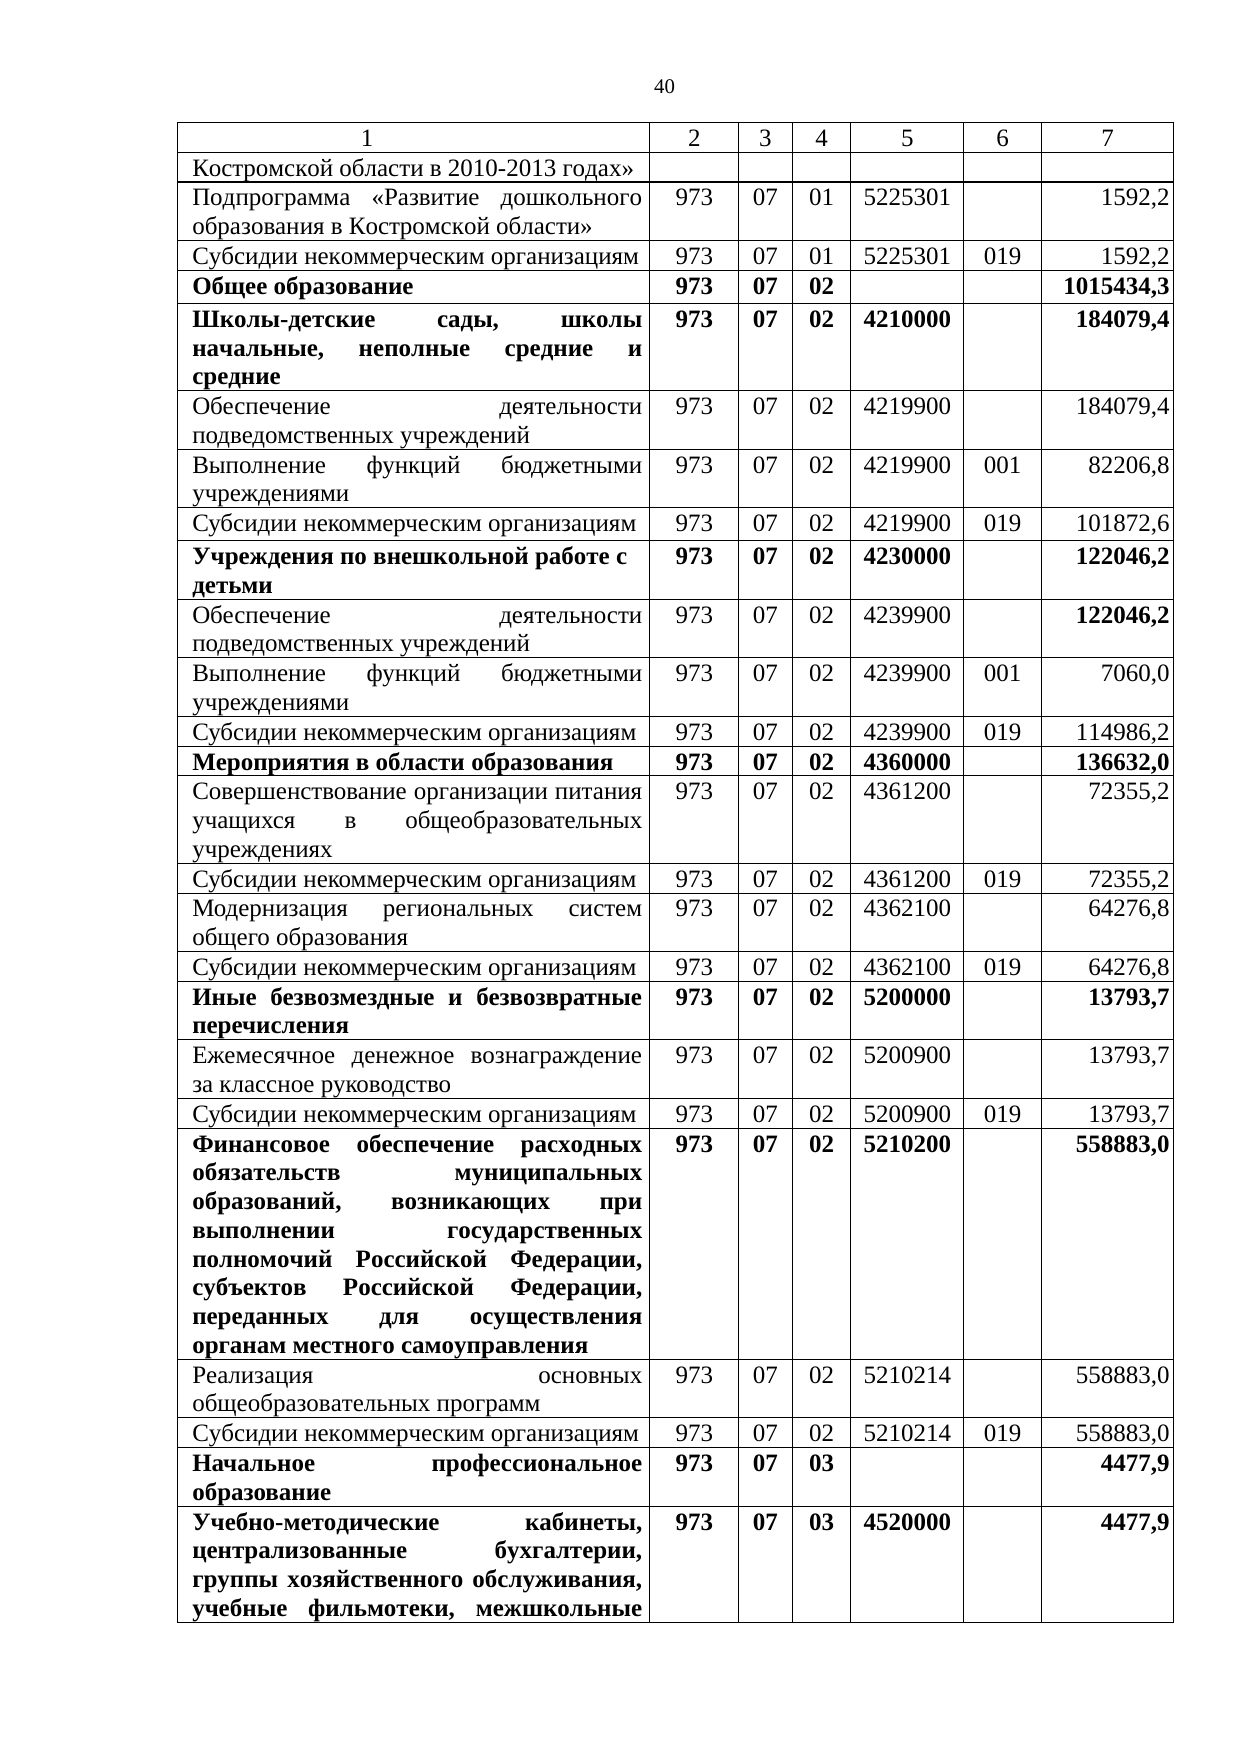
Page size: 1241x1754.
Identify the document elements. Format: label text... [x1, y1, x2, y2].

table_cell Мероприятия в области образования [178, 747, 649, 775]
table_cell 973 [650, 982, 738, 1039]
table_cell 02 [793, 450, 850, 507]
table_cell 136632,0 [1042, 747, 1173, 775]
table_cell Общее образование [178, 271, 649, 303]
table_cell [1174, 981, 1211, 1039]
table_cell Школы-детские сады, школы начальные, неполные средние и средние [178, 304, 649, 390]
table_cell Учреждения по внешкольной работе с детьми [178, 541, 649, 599]
table_cell 07 [739, 450, 792, 507]
table_cell [793, 153, 850, 181]
table_cell 973 [650, 864, 738, 892]
table_cell 07 [739, 747, 792, 775]
table_cell 973 [650, 894, 738, 951]
table_cell 72355,2 [1042, 776, 1173, 863]
table_cell 07 [739, 776, 792, 863]
table_cell 5225301 [851, 241, 963, 270]
table_cell 4362100 [851, 952, 963, 981]
table_cell 02 [793, 952, 850, 981]
table_cell [739, 153, 792, 181]
table_cell 5225301 [851, 183, 963, 240]
table_cell 64276,8 [1042, 894, 1173, 951]
table_cell 5200900 [851, 1099, 963, 1128]
table_cell [964, 1040, 1041, 1098]
table_cell [1174, 746, 1211, 775]
table_cell 973 [650, 747, 738, 775]
table_cell [1174, 893, 1211, 951]
table_cell 02 [793, 1099, 850, 1128]
table_cell 558883,0 [1042, 1129, 1173, 1359]
table_cell Костромской области в 2010-2013 годах» [178, 153, 649, 181]
table_cell 07 [739, 1040, 792, 1098]
table_cell 07 [739, 541, 792, 599]
table_cell 4477,9 [1042, 1448, 1173, 1506]
table_cell Субсидии некоммерческим организациям [178, 1099, 649, 1128]
table_cell 07 [739, 241, 792, 270]
table_cell 122046,2 [1042, 541, 1173, 599]
table_cell [964, 183, 1041, 240]
table_cell 001 [964, 658, 1041, 716]
table_cell 001 [964, 450, 1041, 507]
table_cell 4239900 [851, 717, 963, 746]
table_cell 4239900 [851, 600, 963, 657]
table_cell 019 [964, 717, 1041, 746]
table_cell 019 [964, 864, 1041, 892]
table_cell [1174, 390, 1211, 449]
table_cell 558883,0 [1042, 1418, 1173, 1447]
table_cell 973 [650, 304, 738, 390]
table_cell 03 [793, 1507, 850, 1622]
table_cell [1174, 1039, 1211, 1098]
table_cell 019 [964, 508, 1041, 540]
table_cell [964, 541, 1041, 599]
table_cell [1174, 152, 1211, 181]
table_cell 4219900 [851, 391, 963, 449]
table_cell 4477,9 [1042, 1507, 1173, 1622]
table_cell 4210000 [851, 304, 963, 390]
table_cell 07 [739, 1448, 792, 1506]
table_cell 5200000 [851, 982, 963, 1039]
table_cell 07 [739, 271, 792, 303]
table_cell 07 [739, 952, 792, 981]
table_cell 02 [793, 391, 850, 449]
table_cell 5210214 [851, 1360, 963, 1417]
table_cell 02 [793, 1418, 850, 1447]
table_cell 07 [739, 982, 792, 1039]
table_cell 019 [964, 1418, 1041, 1447]
table_cell 4239900 [851, 658, 963, 716]
table_cell 4360000 [851, 747, 963, 775]
table_cell 02 [793, 271, 850, 303]
table_cell [964, 600, 1041, 657]
table_cell 07 [739, 717, 792, 746]
table_cell 4230000 [851, 541, 963, 599]
table_cell 973 [650, 1507, 738, 1622]
table_cell 7060,0 [1042, 658, 1173, 716]
table_cell 019 [964, 241, 1041, 270]
table_cell 5200900 [851, 1040, 963, 1098]
table_cell [964, 153, 1041, 181]
table_cell Субсидии некоммерческим организациям [178, 717, 649, 746]
table_cell 4362100 [851, 894, 963, 951]
table_cell 02 [793, 776, 850, 863]
table_header [1174, 122, 1211, 152]
table_cell 07 [739, 600, 792, 657]
table_cell 184079,4 [1042, 391, 1173, 449]
table_cell [964, 747, 1041, 775]
table_cell 019 [964, 952, 1041, 981]
table_cell [1174, 716, 1211, 746]
table_cell [1174, 951, 1211, 981]
table_cell [1174, 181, 1211, 240]
table_cell 019 [964, 1099, 1041, 1128]
table_cell 02 [793, 1040, 850, 1098]
table_cell [1174, 1506, 1211, 1622]
table_cell [1174, 240, 1211, 270]
table_cell 973 [650, 271, 738, 303]
table_cell 02 [793, 658, 850, 716]
table_cell 07 [739, 864, 792, 892]
table_header 5 [851, 123, 963, 152]
table_cell [1174, 270, 1211, 303]
table_cell Выполнение функций бюджетными учреждениями [178, 450, 649, 507]
table_cell 07 [739, 894, 792, 951]
table_cell 973 [650, 717, 738, 746]
table_cell 1015434,3 [1042, 271, 1173, 303]
table_cell 03 [793, 1448, 850, 1506]
table_header 6 [964, 123, 1041, 152]
table_cell [964, 776, 1041, 863]
table_cell Совершенствование организации питания учащихся в общеобразовательных учреждениях [178, 776, 649, 863]
table_cell Реализация основных общеобразовательных программ [178, 1360, 649, 1417]
table_cell 07 [739, 1129, 792, 1359]
table_cell 02 [793, 1360, 850, 1417]
table_cell 4361200 [851, 776, 963, 863]
table_cell [964, 1360, 1041, 1417]
table_cell [1174, 1417, 1211, 1447]
table_cell Подпрограмма «Развитие дошкольного образования в Костромской области» [178, 183, 649, 240]
table_cell 64276,8 [1042, 952, 1173, 981]
table_cell 13793,7 [1042, 1040, 1173, 1098]
table_cell [964, 391, 1041, 449]
table_cell Учебно-методические кабинеты, централизованные бухгалтерии, группы хозяйственного обслуживания, учебные фильмотеки, межшкольные [178, 1507, 649, 1622]
table_cell 02 [793, 894, 850, 951]
table_cell 1592,2 [1042, 241, 1173, 270]
table_cell 4520000 [851, 1507, 963, 1622]
table_header 2 [650, 123, 738, 152]
table_cell 82206,8 [1042, 450, 1173, 507]
table_header 3 [739, 123, 792, 152]
table_cell Начальное профессиональное образование [178, 1448, 649, 1506]
table_cell 973 [650, 776, 738, 863]
table_cell 184079,4 [1042, 304, 1173, 390]
table_cell Субсидии некоммерческим организациям [178, 952, 649, 981]
table_cell [1174, 863, 1211, 892]
table_cell 101872,6 [1042, 508, 1173, 540]
table_cell [1174, 1098, 1211, 1128]
table_cell 13793,7 [1042, 982, 1173, 1039]
table_cell 973 [650, 241, 738, 270]
table_cell [964, 982, 1041, 1039]
table_cell 02 [793, 717, 850, 746]
table_cell [1174, 303, 1211, 390]
table_cell Субсидии некоммерческим организациям [178, 241, 649, 270]
table_cell Иные безвозмездные и безвозвратные перечисления [178, 982, 649, 1039]
table_cell Ежемесячное денежное вознаграждение за классное руководство [178, 1040, 649, 1098]
table_cell 973 [650, 1040, 738, 1098]
table_cell 1592,2 [1042, 183, 1173, 240]
table_cell 07 [739, 391, 792, 449]
table_cell [964, 894, 1041, 951]
table_cell [964, 1448, 1041, 1506]
table_cell 72355,2 [1042, 864, 1173, 892]
table_cell 5210200 [851, 1129, 963, 1359]
table_header 1 [178, 123, 649, 152]
table_cell 973 [650, 183, 738, 240]
table_cell 07 [739, 304, 792, 390]
table_cell Выполнение функций бюджетными учреждениями [178, 658, 649, 716]
table_cell 02 [793, 600, 850, 657]
table_cell 973 [650, 508, 738, 540]
table_cell 973 [650, 1360, 738, 1417]
table_cell 07 [739, 1099, 792, 1128]
table_cell 07 [739, 1360, 792, 1417]
table_cell [1174, 1447, 1211, 1506]
table_cell Субсидии некоммерческим организациям [178, 508, 649, 540]
table_cell [1174, 540, 1211, 599]
table_cell [851, 153, 963, 181]
table_cell [1042, 153, 1173, 181]
table_cell 973 [650, 952, 738, 981]
table_cell 973 [650, 391, 738, 449]
table_cell 07 [739, 658, 792, 716]
table_cell 07 [739, 1507, 792, 1622]
table_cell 973 [650, 658, 738, 716]
table_cell 07 [739, 508, 792, 540]
table_cell 973 [650, 1448, 738, 1506]
table_cell Обеспечение деятельности подведомственных учреждений [178, 600, 649, 657]
table_cell 122046,2 [1042, 600, 1173, 657]
table_cell 114986,2 [1042, 717, 1173, 746]
table_cell [1174, 449, 1211, 507]
table_header 4 [793, 123, 850, 152]
table_cell [1174, 599, 1211, 657]
table_cell 02 [793, 304, 850, 390]
table_cell 5210214 [851, 1418, 963, 1447]
table_cell 973 [650, 1129, 738, 1359]
table_cell [964, 304, 1041, 390]
table_cell 02 [793, 747, 850, 775]
table_cell Финансовое обеспечение расходных обязательств муниципальных образований, возникающих при выполнении государственных полномочий Российской Федерации, субъектов Российской Федерации, переданных для осуществления органам местного самоуправления [178, 1129, 649, 1359]
table_cell [1174, 1128, 1211, 1359]
table_cell 973 [650, 1418, 738, 1447]
table_cell [964, 271, 1041, 303]
table_cell 973 [650, 450, 738, 507]
table_cell 02 [793, 541, 850, 599]
table_cell 4361200 [851, 864, 963, 892]
table_cell 4219900 [851, 508, 963, 540]
table_cell 4219900 [851, 450, 963, 507]
table_cell 02 [793, 508, 850, 540]
table_cell 07 [739, 1418, 792, 1447]
table_cell [1174, 1359, 1211, 1417]
table_cell [1174, 507, 1211, 540]
table_cell [1174, 775, 1211, 863]
table_cell 973 [650, 541, 738, 599]
table_header 7 [1042, 123, 1173, 152]
table_cell Субсидии некоммерческим организациям [178, 864, 649, 892]
table_cell Субсидии некоммерческим организациям [178, 1418, 649, 1447]
table_cell 558883,0 [1042, 1360, 1173, 1417]
table_cell [964, 1507, 1041, 1622]
table_cell 01 [793, 183, 850, 240]
table_cell [1174, 657, 1211, 716]
table_cell Модернизация региональных систем общего образования [178, 894, 649, 951]
table_cell 973 [650, 600, 738, 657]
table_cell 13793,7 [1042, 1099, 1173, 1128]
table_cell [650, 153, 738, 181]
table_cell [964, 1129, 1041, 1359]
table_cell [851, 1448, 963, 1506]
table_cell 02 [793, 864, 850, 892]
table_cell 01 [793, 241, 850, 270]
table_cell 973 [650, 1099, 738, 1128]
table_cell 07 [739, 183, 792, 240]
table_cell 02 [793, 1129, 850, 1359]
table_cell 02 [793, 982, 850, 1039]
table_cell Обеспечение деятельности подведомственных учреждений [178, 391, 649, 449]
table_cell [851, 271, 963, 303]
